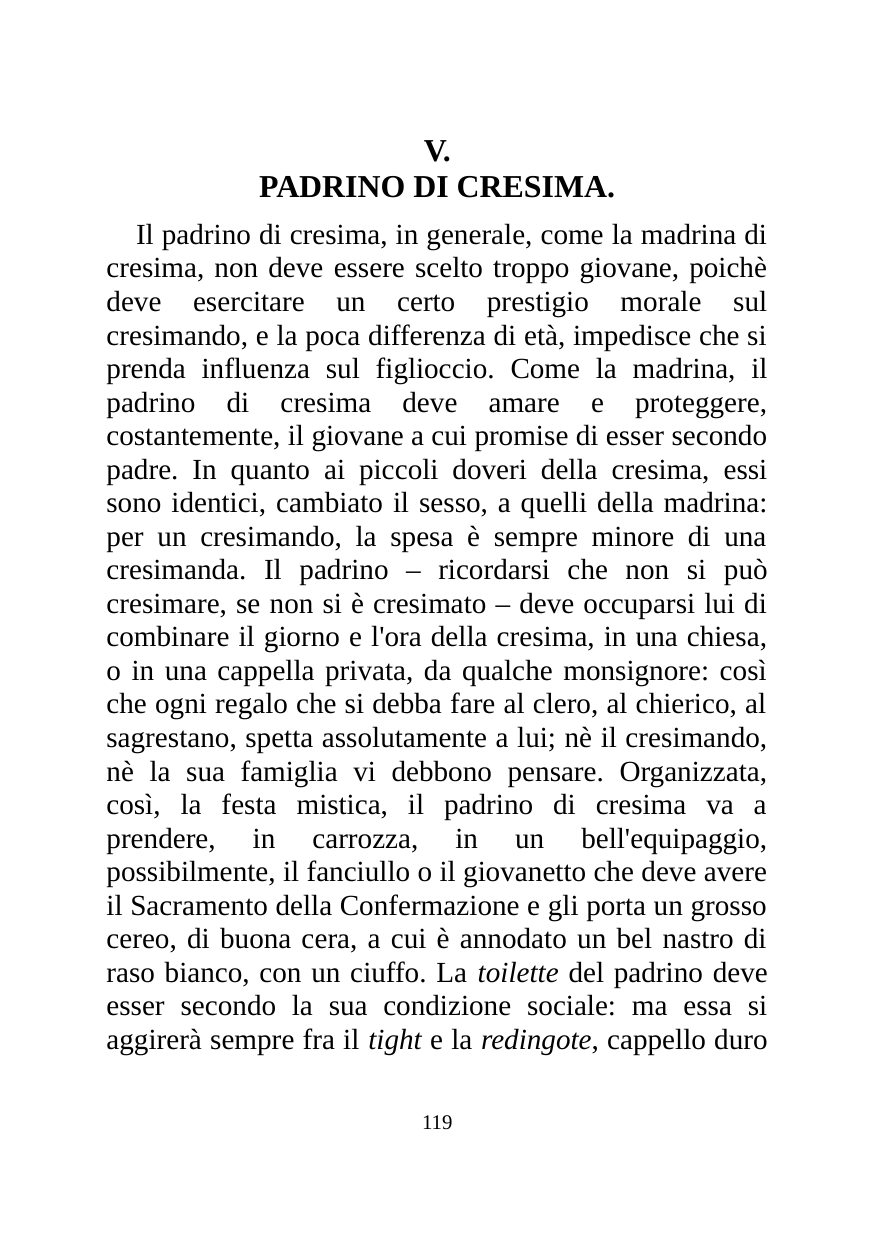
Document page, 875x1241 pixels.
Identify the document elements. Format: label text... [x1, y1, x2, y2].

text Il padrino di cresima, in generale, come la madrina di cresima, non deve essere scelto troppo giovane, poichè deve esercitare un certo prestigio morale sul cresimando, e la poca differenza di età, impedisce che si prenda influenza sul figlioccio. Come la madrina, il padrino di cresima deve amare e proteggere, costantemente, il giovane a cui promise di esser secondo padre. In quanto ai piccoli doveri della cresima, essi sono identici, cambiato il sesso, a quelli della madrina: per un cresimando, la spesa è sempre minore di una cresimanda. Il padrino – ricordarsi che non si può cresimare, se non si è cresimato – deve occuparsi lui di combinare il giorno e l'ora della cresima, in una chiesa, o in una cappella privata, da qualche monsignore: così che ogni regalo che si debba fare al clero, al chierico, al sagrestano, spetta assolutamente a lui; nè il cresimando, nè la sua famiglia vi debbono pensare. Organizzata, così, la festa mistica, il padrino di cresima va a prendere, in carrozza, in un bell'equipaggio, possibilmente, il fanciullo o il giovanetto che deve avere il Sacramento della Confermazione e gli porta un grosso cereo, di buona cera, a cui è annodato un bel nastro di raso bianco, con un ciuffo. La toilette del padrino deve esser secondo la sua condizione sociale: ma essa si aggirerà sempre fra il tight e la redingote, cappello duro [106, 217, 768, 1056]
subtitle V. PADRINO DI CRESIMA. [106, 131, 768, 204]
